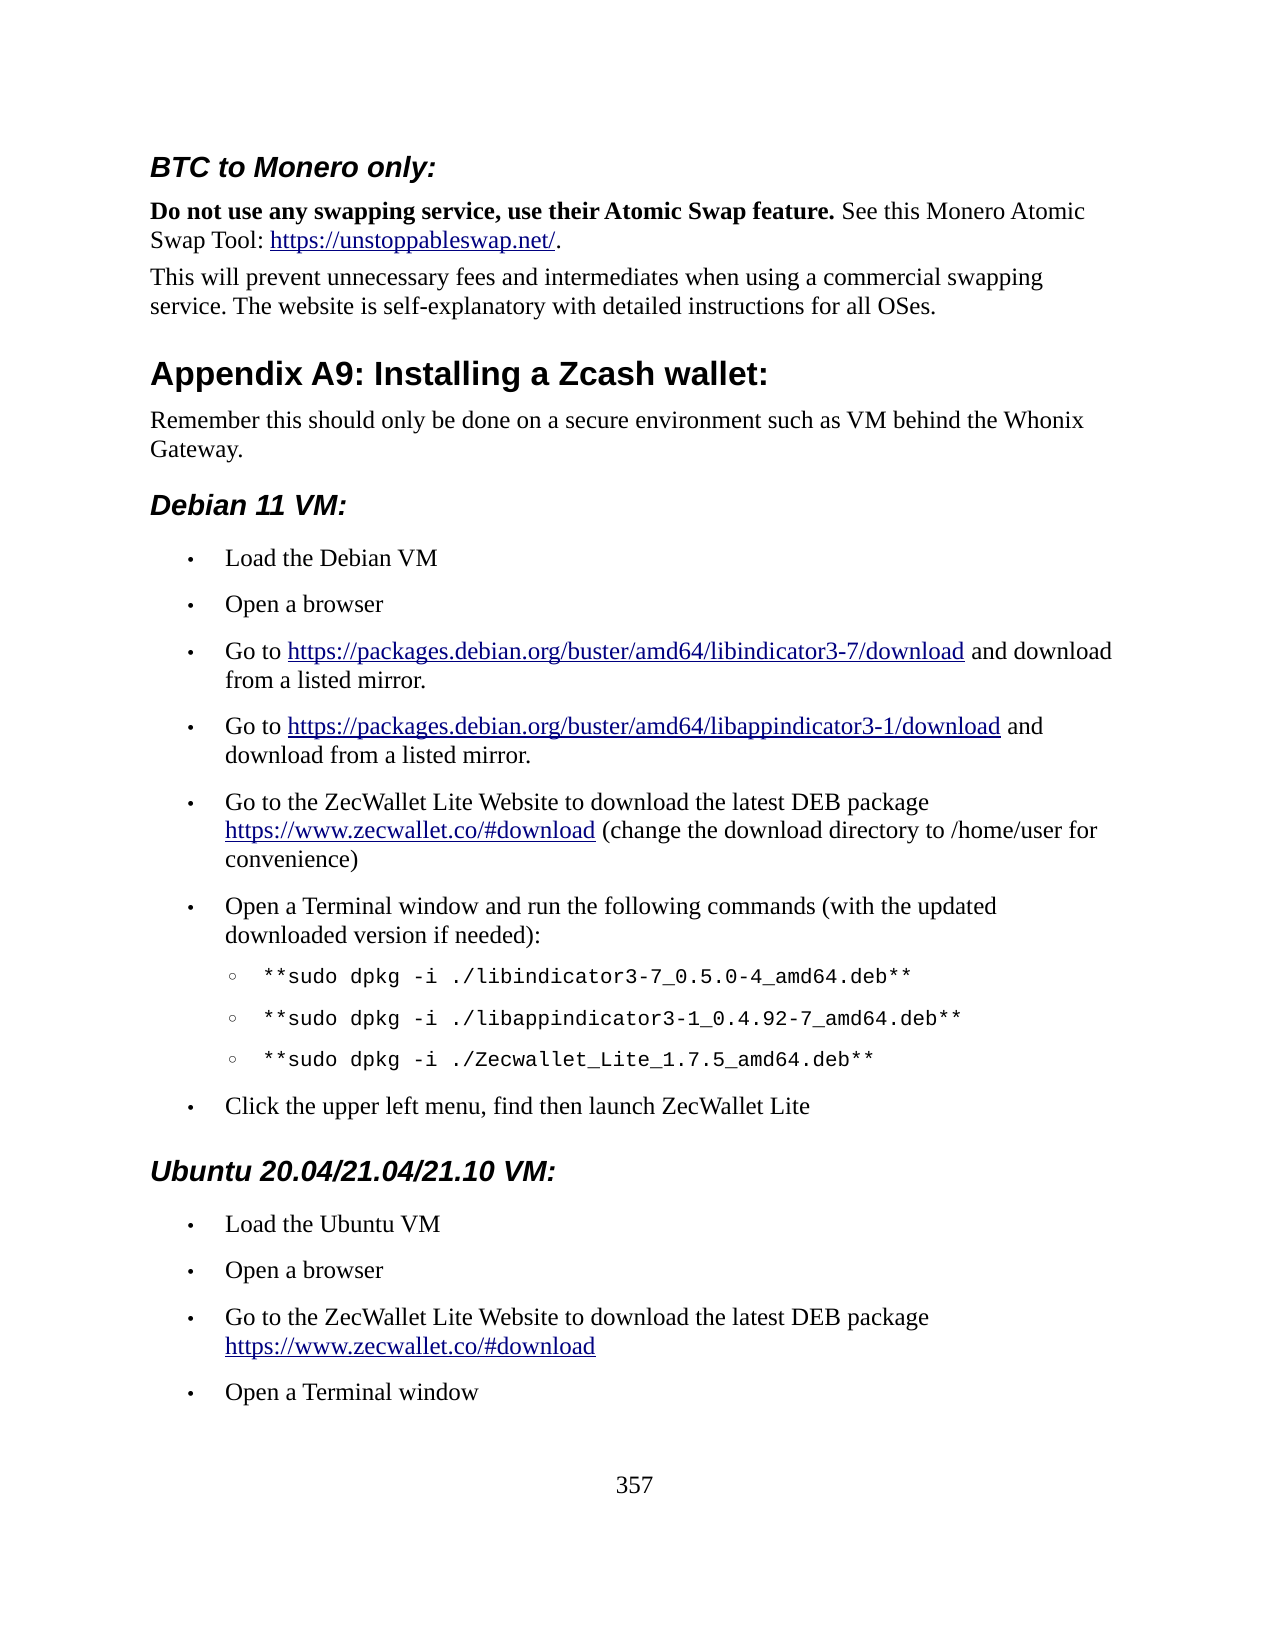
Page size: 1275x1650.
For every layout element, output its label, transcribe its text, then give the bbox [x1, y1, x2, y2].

list **sudo dpkg -i ./libappindicator3-1_0.4.92-7_amd64.deb** [225, 1008, 1125, 1032]
list Click the upper left menu, find then launch ZecWallet Lite [187, 1091, 1125, 1120]
list Go to https://packages.debian.org/buster/amd64/libindicator3-7/download and download from a listed mirror. [187, 636, 1125, 693]
list Open a Terminal window [187, 1377, 1125, 1406]
subtitle Appendix A9: Installing a Zcash wallet: [150, 354, 1125, 393]
list Open a browser [187, 589, 1125, 618]
subtitle Ubuntu 20.04/21.04/21.10 VM: [150, 1154, 1125, 1187]
list Open a browser [187, 1255, 1125, 1284]
subtitle Debian 11 VM: [150, 488, 1125, 521]
text Remember this should only be done on a secure environment such as VM behind the Whonix Gateway. [150, 405, 1125, 463]
list Go to the ZecWallet Lite Website to download the latest DEB package https://www.zecwallet.co/#download (change the download directory to /home/user for convenience) [187, 787, 1125, 873]
subtitle BTC to Monero only: [150, 150, 1125, 183]
list **sudo dpkg -i ./libindicator3-7_0.5.0-4_amd64.deb** [225, 966, 1125, 990]
list Load the Debian VM [187, 543, 1125, 571]
text Do not use any swapping service, use their Atomic Swap feature. See this Monero Atomic Swap Tool: https://unstoppableswap.net/. [150, 196, 1125, 253]
list Go to the ZecWallet Lite Website to download the latest DEB package https://www.zecwallet.co/#download [187, 1302, 1125, 1359]
text This will prevent unnecessary fees and intermediates when using a commercial swapping service. The website is self-explanatory with detailed instructions for all OSes. [150, 262, 1125, 320]
list Load the Ubuntu VM [187, 1209, 1125, 1237]
list Go to https://packages.debian.org/buster/amd64/libappindicator3-1/download and download from a listed mirror. [187, 711, 1125, 769]
list Open a Terminal window and run the following commands (with the updated downloaded version if needed): [187, 891, 1125, 948]
list **sudo dpkg -i ./Zecwallet_Lite_1.7.5_amd64.deb** [225, 1049, 1125, 1073]
